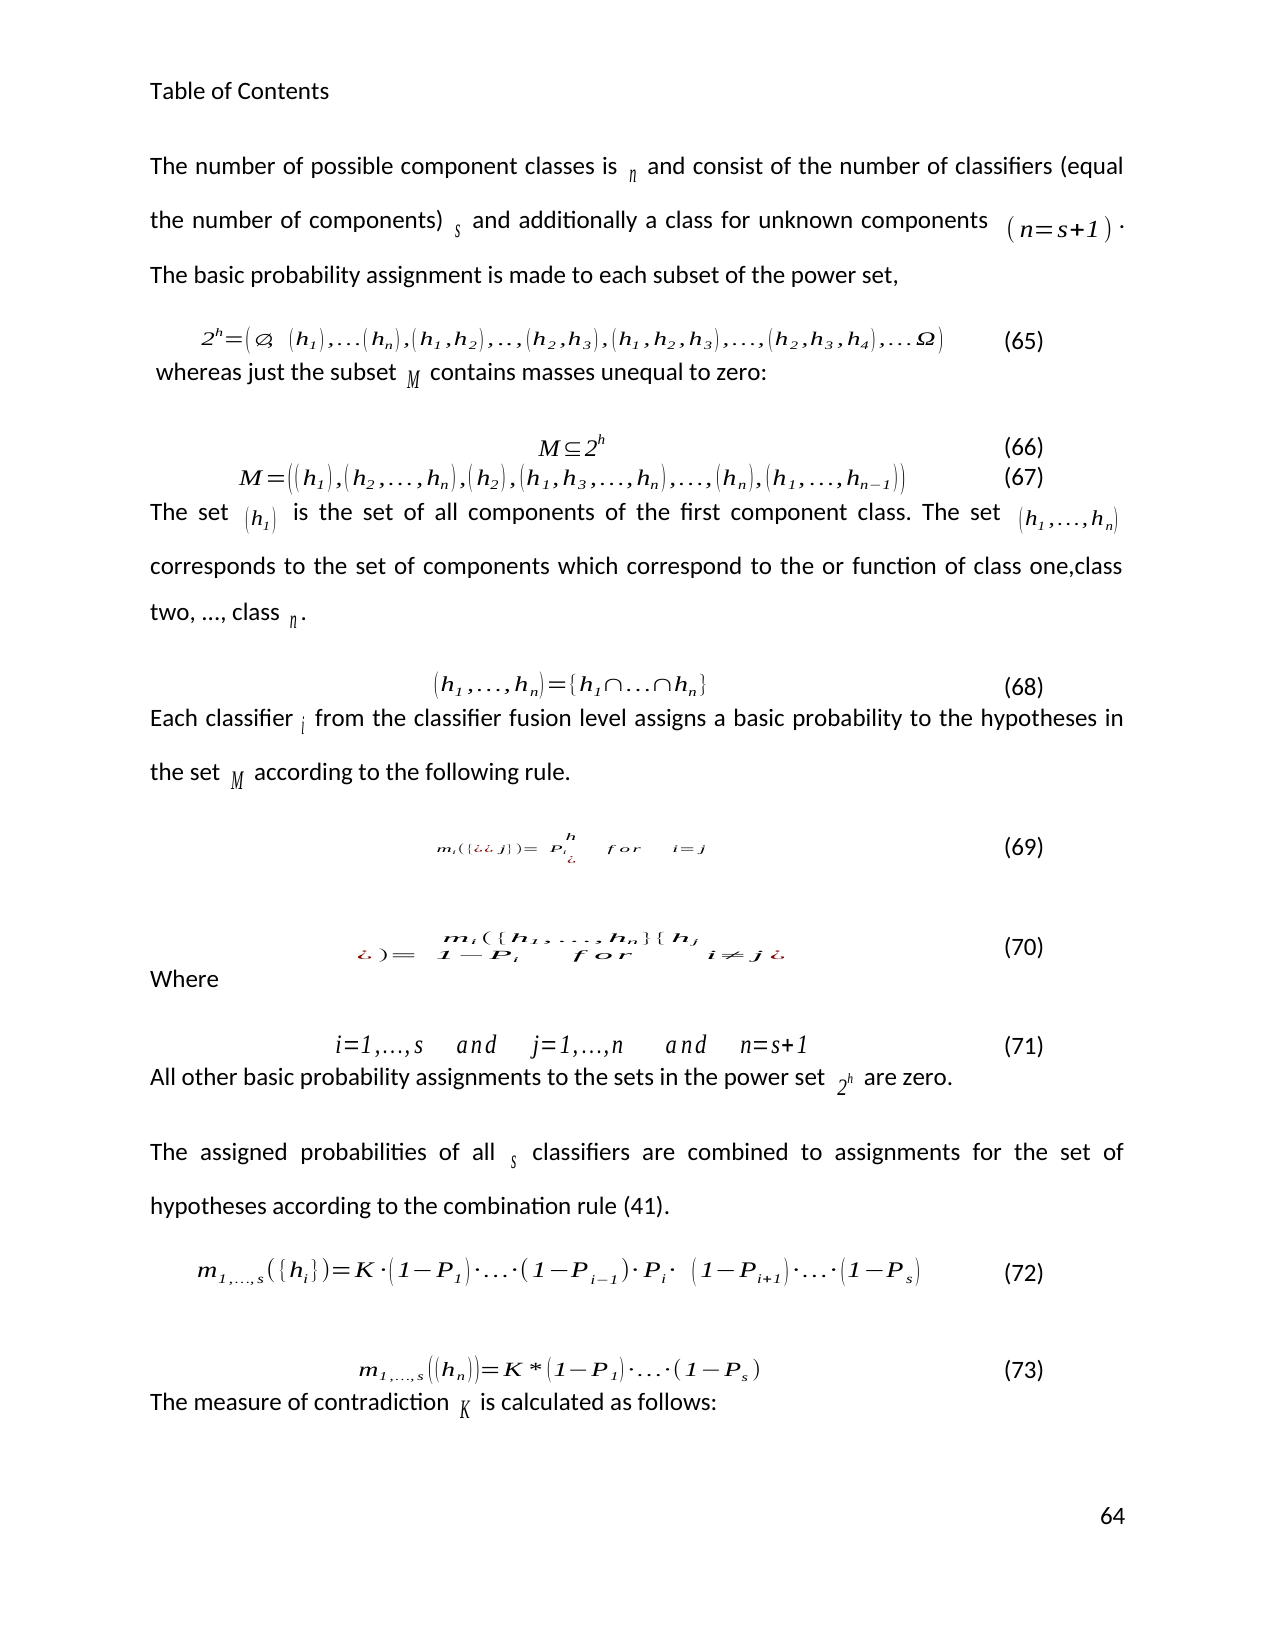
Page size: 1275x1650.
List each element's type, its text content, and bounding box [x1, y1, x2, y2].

table_cell [150, 462, 992, 496]
table_header (70) [992, 931, 1057, 963]
table_header (71) [992, 1030, 1057, 1061]
table_cell (67) [992, 462, 1057, 496]
table_header (73) [992, 1355, 1057, 1386]
text All other basic probability assignments to the sets in the power set are zero. [150, 1061, 1125, 1100]
text The measure of contradiction is calculated as follows: [150, 1386, 1125, 1425]
table_header [150, 831, 992, 864]
table_header (72) [992, 1257, 1057, 1288]
text Each classifier from the classifier fusion level assigns a basic probability to the hypotheses in the set according to the following rule. [150, 702, 1125, 795]
table_header (65) [992, 325, 1057, 356]
table_header [150, 431, 992, 462]
table_header [150, 1030, 992, 1061]
text The set is the set of all components of the first component class. The set corresponds to the set of components which correspond to the or function of class one,class two, ..., class. [150, 496, 1125, 635]
table_header [150, 325, 992, 356]
table_header (66) [992, 431, 1057, 462]
text The number of possible component classes is and consist of the number of classifiers (equal the number of components) and additionally a class for unknown components. The basic probability assignment is made to each subset of the power set, [150, 150, 1125, 289]
table_header (69) [992, 831, 1057, 864]
table_header [150, 1355, 992, 1386]
table_header [150, 671, 992, 702]
text The assigned probabilities of all classifiers are combined to assignments for the set of hypotheses according to the combination rule (41). [150, 1136, 1125, 1221]
table_header [150, 1257, 992, 1288]
table_header (68) [992, 671, 1057, 702]
text whereas just the subset contains masses unequal to zero: [150, 356, 1125, 395]
text Where [150, 963, 1125, 994]
table_header [150, 931, 992, 963]
